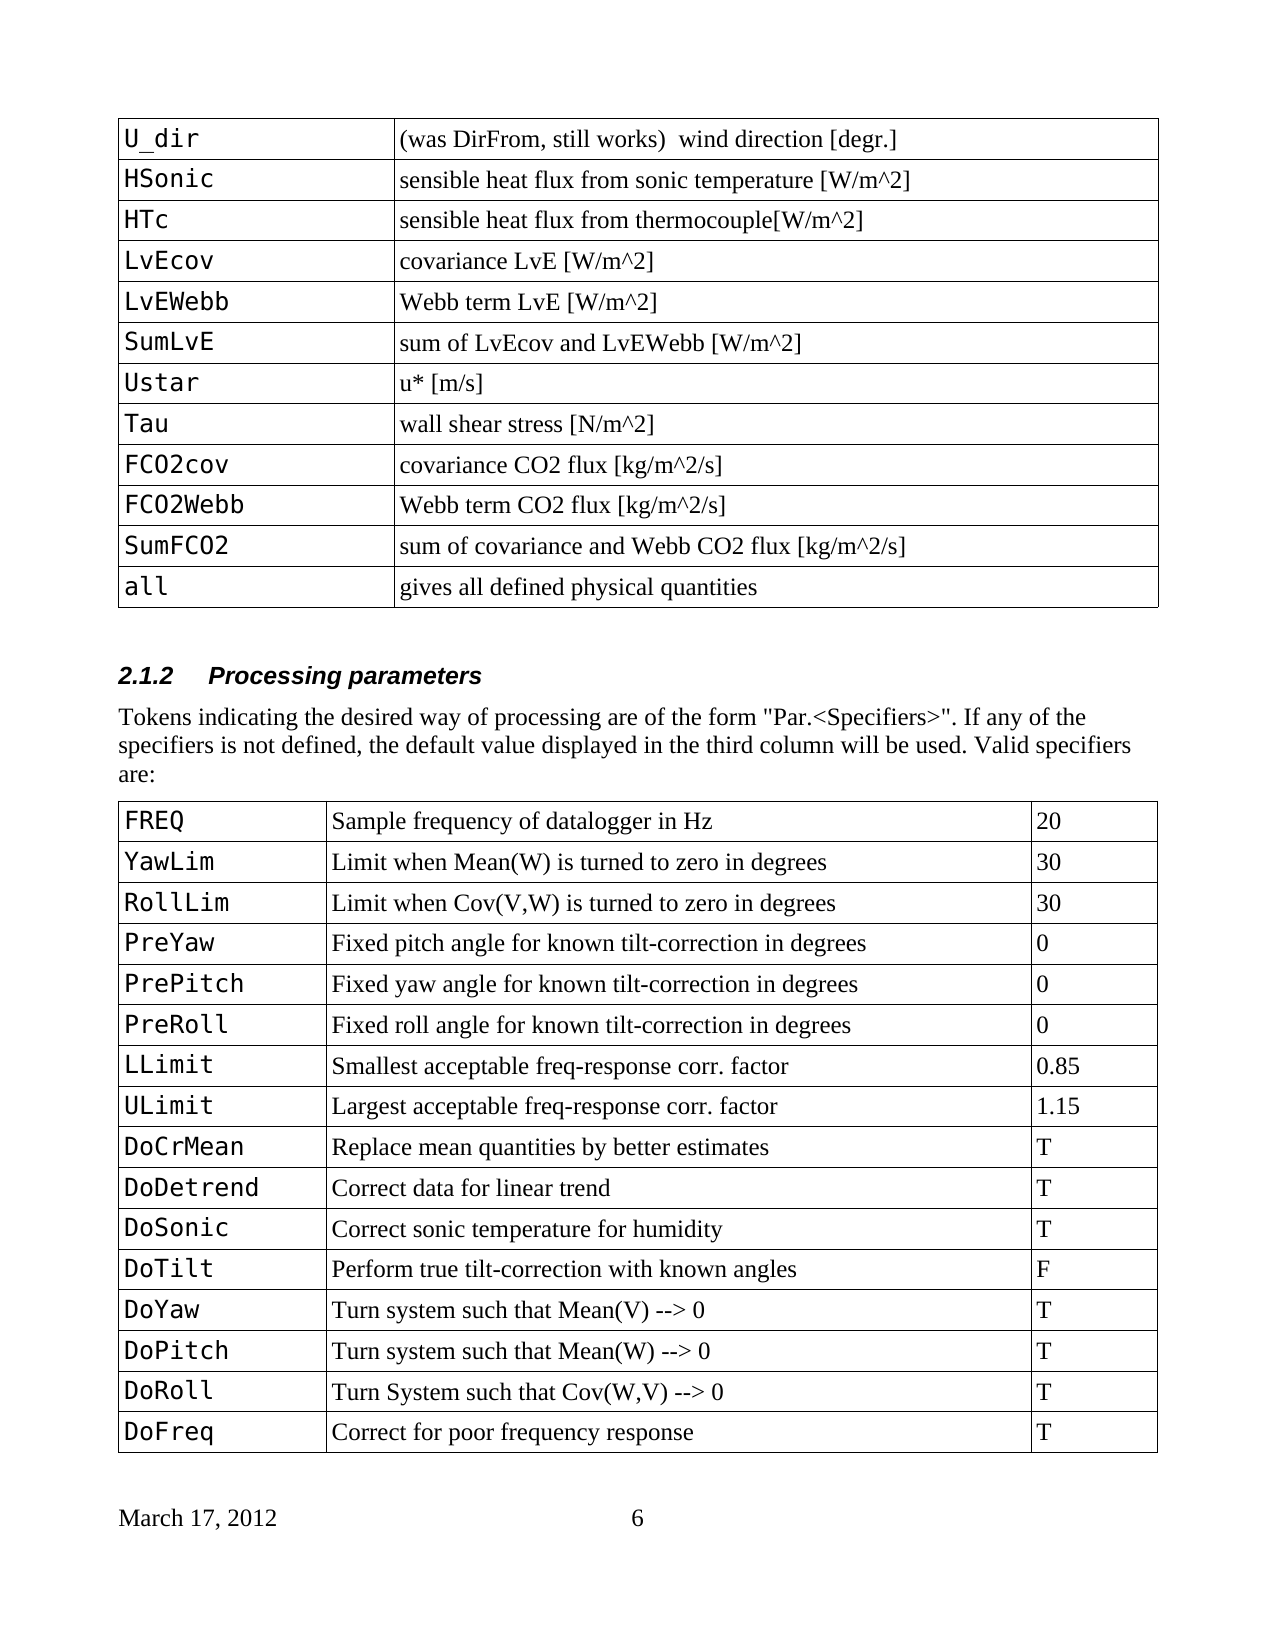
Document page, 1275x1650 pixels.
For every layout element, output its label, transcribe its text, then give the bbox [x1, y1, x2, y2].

table_cell DoYaw [119, 1290, 326, 1330]
text Tokens indicating the desired way of processing are of the form "Par.<Specifiers>". If any of the specifiers is not defined, the default value displayed in the third column will be used. Valid specifiers are: [118, 702, 1157, 788]
table_cell 1.15 [1032, 1087, 1157, 1126]
table_cell DoTilt [119, 1250, 326, 1289]
table_cell PreYaw [119, 924, 326, 963]
table_cell F [1032, 1250, 1157, 1289]
table_cell DoPitch [119, 1331, 326, 1371]
table_cell Limit when Cov(V,W) is turned to zero in degrees [327, 883, 1031, 923]
table_cell Correct data for linear trend [327, 1168, 1031, 1208]
table_cell RollLim [119, 883, 326, 923]
table_cell Turn system such that Mean(V) --> 0 [327, 1290, 1031, 1330]
table_cell 0 [1032, 965, 1157, 1004]
table_cell Largest acceptable freq-response corr. factor [327, 1087, 1031, 1126]
table_cell LvEcov [119, 241, 394, 281]
table_cell gives all defined physical quantities [395, 567, 1158, 607]
table_cell 30 [1032, 842, 1157, 882]
table_cell PrePitch [119, 965, 326, 1004]
table_cell DoCrMean [119, 1127, 326, 1167]
table_cell 0 [1032, 924, 1157, 963]
table_cell sum of covariance and Webb CO2 flux [kg/m^2/s] [395, 526, 1158, 566]
table_cell LvEWebb [119, 282, 394, 322]
table_cell HSonic [119, 160, 394, 199]
table_cell SumLvE [119, 323, 394, 362]
table_cell Smallest acceptable freq-response corr. factor [327, 1046, 1031, 1086]
table_cell T [1032, 1127, 1157, 1167]
table_cell Webb term CO2 flux [kg/m^2/s] [395, 486, 1158, 525]
table_cell Correct sonic temperature for humidity [327, 1209, 1031, 1248]
table_header FREQ [119, 802, 326, 841]
table_header Sample frequency of datalogger in Hz [327, 802, 1031, 841]
table_cell T [1032, 1372, 1157, 1411]
table_cell Limit when Mean(W) is turned to zero in degrees [327, 842, 1031, 882]
table_cell ULimit [119, 1087, 326, 1126]
table_cell Fixed yaw angle for known tilt-correction in degrees [327, 965, 1031, 1004]
table_cell Turn system such that Mean(W) --> 0 [327, 1331, 1031, 1371]
table_cell sum of LvEcov and LvEWebb [W/m^2] [395, 323, 1158, 362]
table_cell T [1032, 1290, 1157, 1330]
table_cell DoDetrend [119, 1168, 326, 1208]
table_cell Correct for poor frequency response [327, 1412, 1031, 1452]
table_cell T [1032, 1331, 1157, 1371]
table_cell 0.85 [1032, 1046, 1157, 1086]
table_cell Tau [119, 404, 394, 444]
table_cell Ustar [119, 364, 394, 403]
table_cell SumFCO2 [119, 526, 394, 566]
table_cell sensible heat flux from sonic temperature [W/m^2] [395, 160, 1158, 199]
table_cell T [1032, 1168, 1157, 1208]
table_cell FCO2Webb [119, 486, 394, 525]
table_cell DoFreq [119, 1412, 326, 1452]
table_cell FCO2cov [119, 445, 394, 485]
table_cell YawLim [119, 842, 326, 882]
subtitle Processing parameters [118, 661, 1157, 689]
table_cell Fixed pitch angle for known tilt-correction in degrees [327, 924, 1031, 963]
table_header 20 [1032, 802, 1157, 841]
table_cell sensible heat flux from thermocouple[W/m^2] [395, 201, 1158, 240]
table_cell U_dir [119, 119, 394, 159]
table_cell T [1032, 1412, 1157, 1452]
table_cell u* [m/s] [395, 364, 1158, 403]
table_cell all [119, 567, 394, 607]
table_cell 0 [1032, 1005, 1157, 1045]
table_cell covariance CO2 flux [kg/m^2/s] [395, 445, 1158, 485]
table_cell PreRoll [119, 1005, 326, 1045]
table_cell T [1032, 1209, 1157, 1248]
table_cell covariance LvE [W/m^2] [395, 241, 1158, 281]
table_cell HTc [119, 201, 394, 240]
table_cell 30 [1032, 883, 1157, 923]
table_cell Turn System such that Cov(W,V) --> 0 [327, 1372, 1031, 1411]
table_cell DoSonic [119, 1209, 326, 1248]
table_cell (was DirFrom, still works) wind direction [degr.] [395, 119, 1158, 159]
table_cell LLimit [119, 1046, 326, 1086]
table_cell Fixed roll angle for known tilt-correction in degrees [327, 1005, 1031, 1045]
table_cell Webb term LvE [W/m^2] [395, 282, 1158, 322]
table_cell wall shear stress [N/m^2] [395, 404, 1158, 444]
table_cell Perform true tilt-correction with known angles [327, 1250, 1031, 1289]
table_cell DoRoll [119, 1372, 326, 1411]
table_cell Replace mean quantities by better estimates [327, 1127, 1031, 1167]
